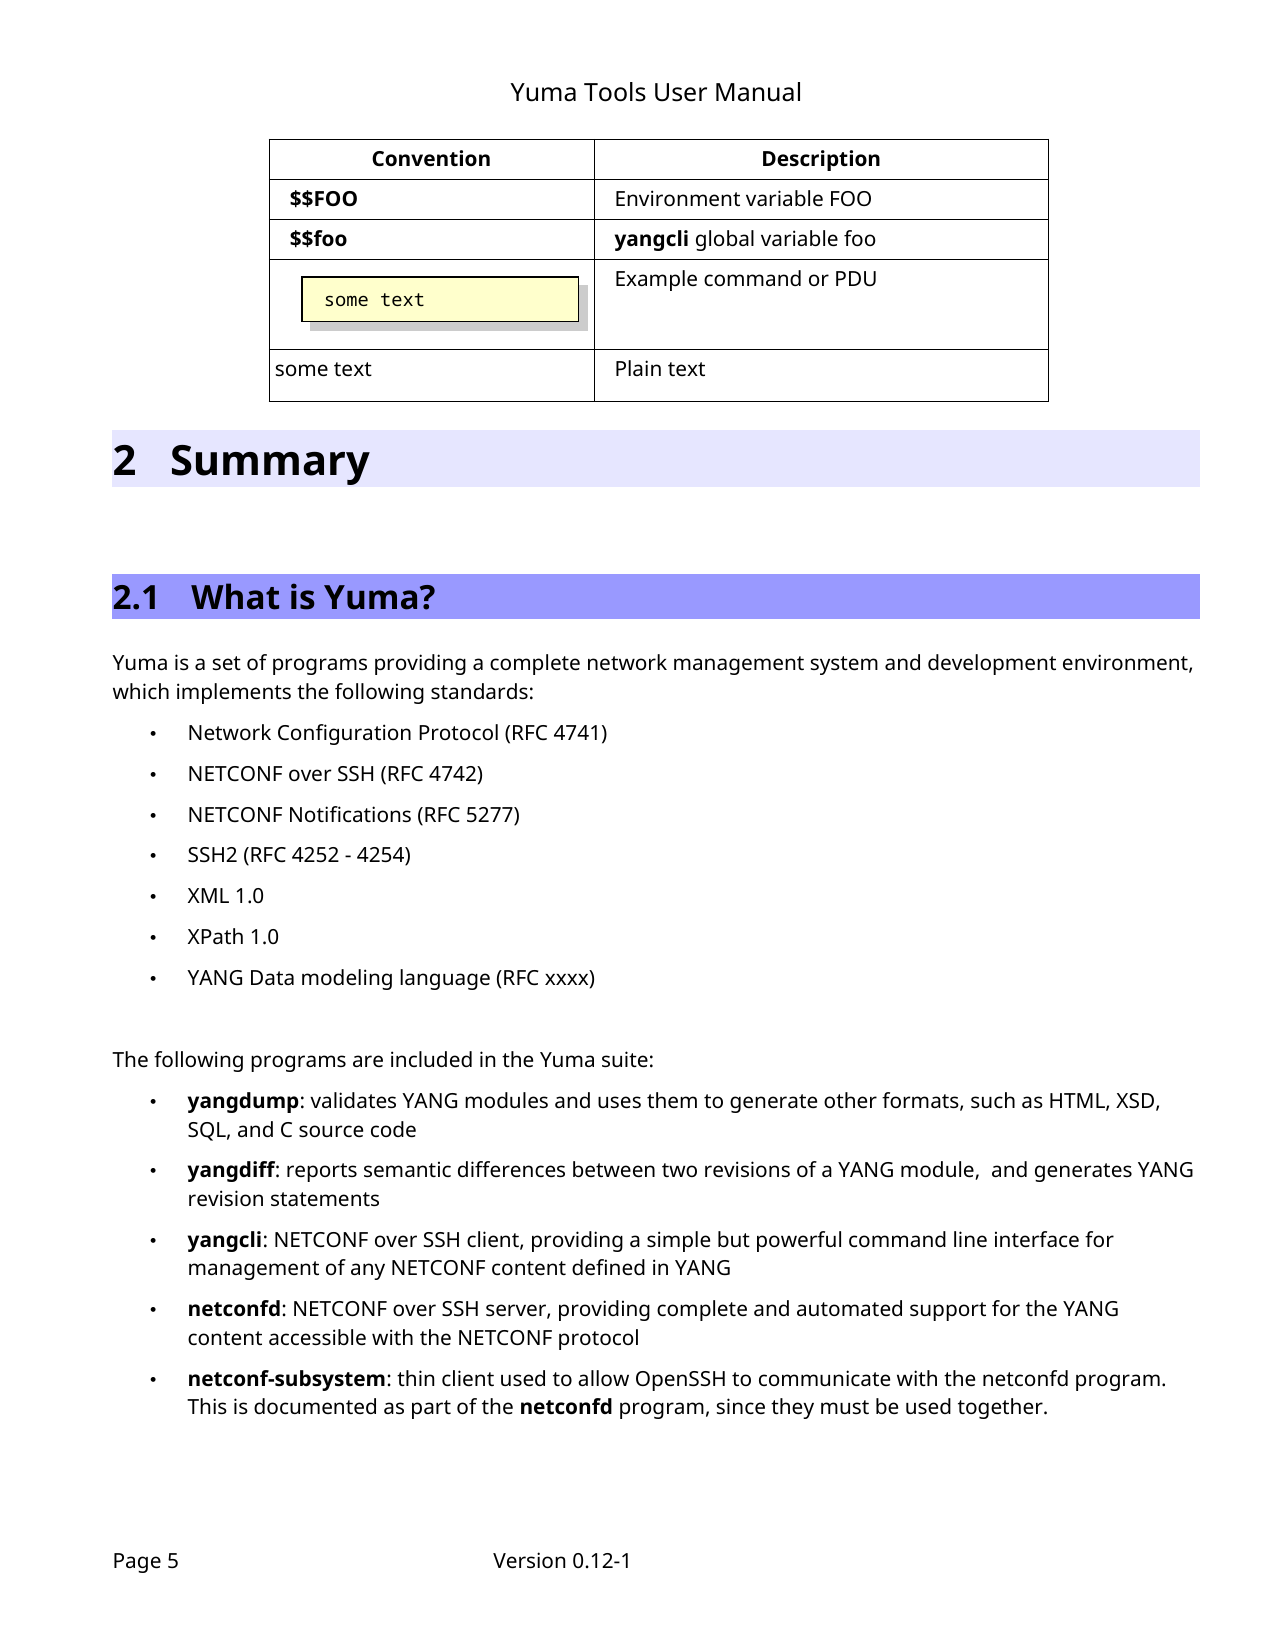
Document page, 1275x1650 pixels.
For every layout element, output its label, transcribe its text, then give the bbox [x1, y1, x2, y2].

table_cell $$FOO [270, 180, 594, 218]
table_cell $$foo [270, 220, 594, 258]
table_cell Example command or PDU [595, 260, 1048, 348]
list NETCONF over SSH (RFC 4742) [150, 759, 1200, 787]
text Yuma is a set of programs providing a complete network management system and development environment, which implements the following standards: [112, 648, 1200, 705]
list yangdiff: reports semantic differences between two revisions of a YANG module, and generates YANG revision statements [150, 1156, 1200, 1212]
table_cell some text [270, 350, 594, 401]
list netconfd: NETCONF over SSH server, providing complete and automated support for the YANG content accessible with the NETCONF protocol [150, 1294, 1200, 1351]
table_cell Environment variable FOO [595, 180, 1048, 218]
table_cell yangcli global variable foo [595, 220, 1048, 258]
table_header Convention [270, 140, 594, 178]
list XML 1.0 [150, 882, 1200, 910]
text The following programs are included in the Yuma suite: [112, 1045, 1200, 1074]
list netconf-subsystem: thin client used to allow OpenSSH to communicate with the netconfd program. This is documented as part of the netconfd program, since they must be used together. [150, 1364, 1200, 1421]
subtitle Summary [112, 430, 1200, 487]
list YANG Data modeling language (RFC xxxx) [150, 963, 1200, 992]
table_cell Plain text [595, 350, 1048, 401]
list SSH2 (RFC 4252 - 4254) [150, 841, 1200, 869]
subtitle What is Yuma? [112, 574, 1200, 619]
list XPath 1.0 [150, 922, 1200, 951]
list Network Configuration Protocol (RFC 4741) [150, 718, 1200, 746]
list yangdump: validates YANG modules and uses them to generate other formats, such as HTML, XSD, SQL, and C source code [150, 1086, 1200, 1143]
table_cell some text [270, 260, 594, 348]
list NETCONF Notifications (RFC 5277) [150, 800, 1200, 828]
table_header Description [595, 140, 1048, 178]
list yangcli: NETCONF over SSH client, providing a simple but powerful command line interface for management of any NETCONF content defined in YANG [150, 1225, 1200, 1282]
